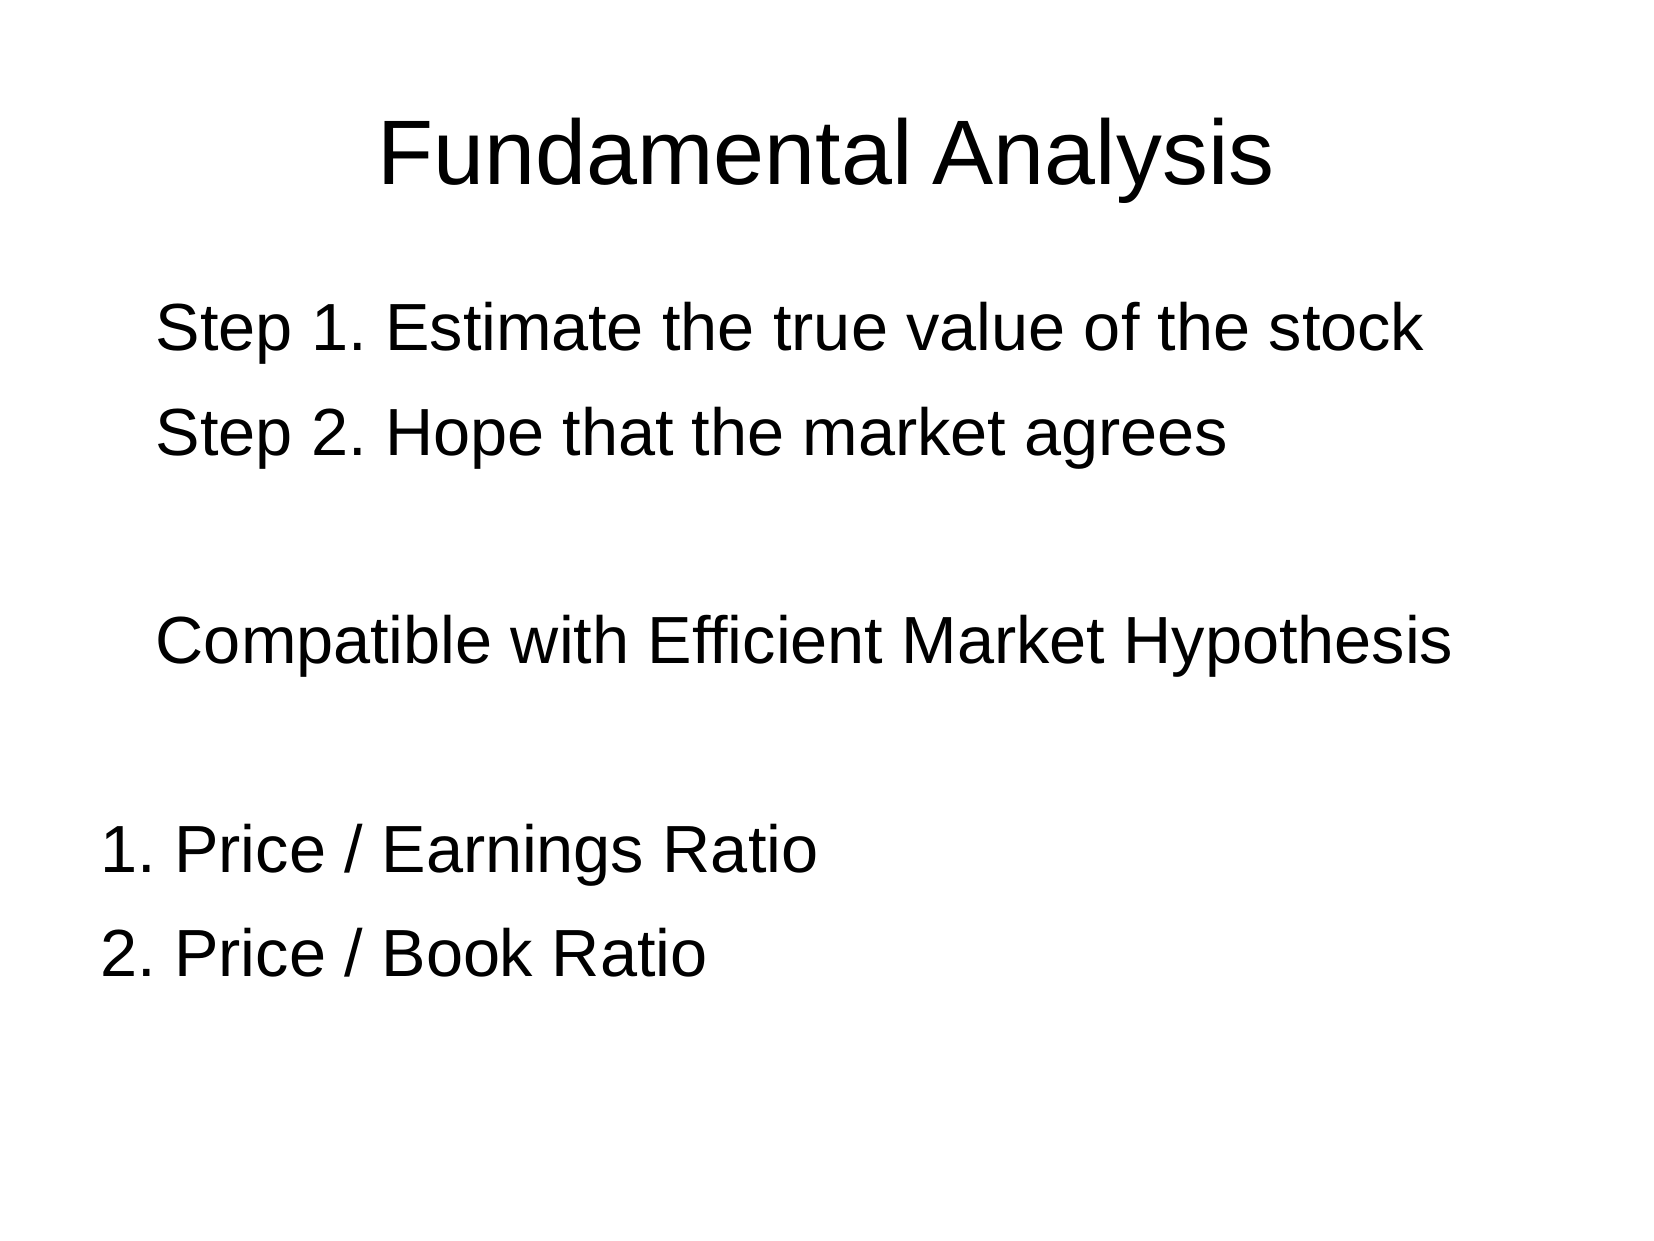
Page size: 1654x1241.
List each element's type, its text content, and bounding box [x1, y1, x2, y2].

title Fundamental Analysis [82, 49, 1571, 257]
list Step 1. Estimate the true value of the stock Step 2. Hope that the market agrees Compatible with Efficient Market Hypothesis Price / Earnings Ratio Price / Book Ratio [82, 290, 1571, 1010]
